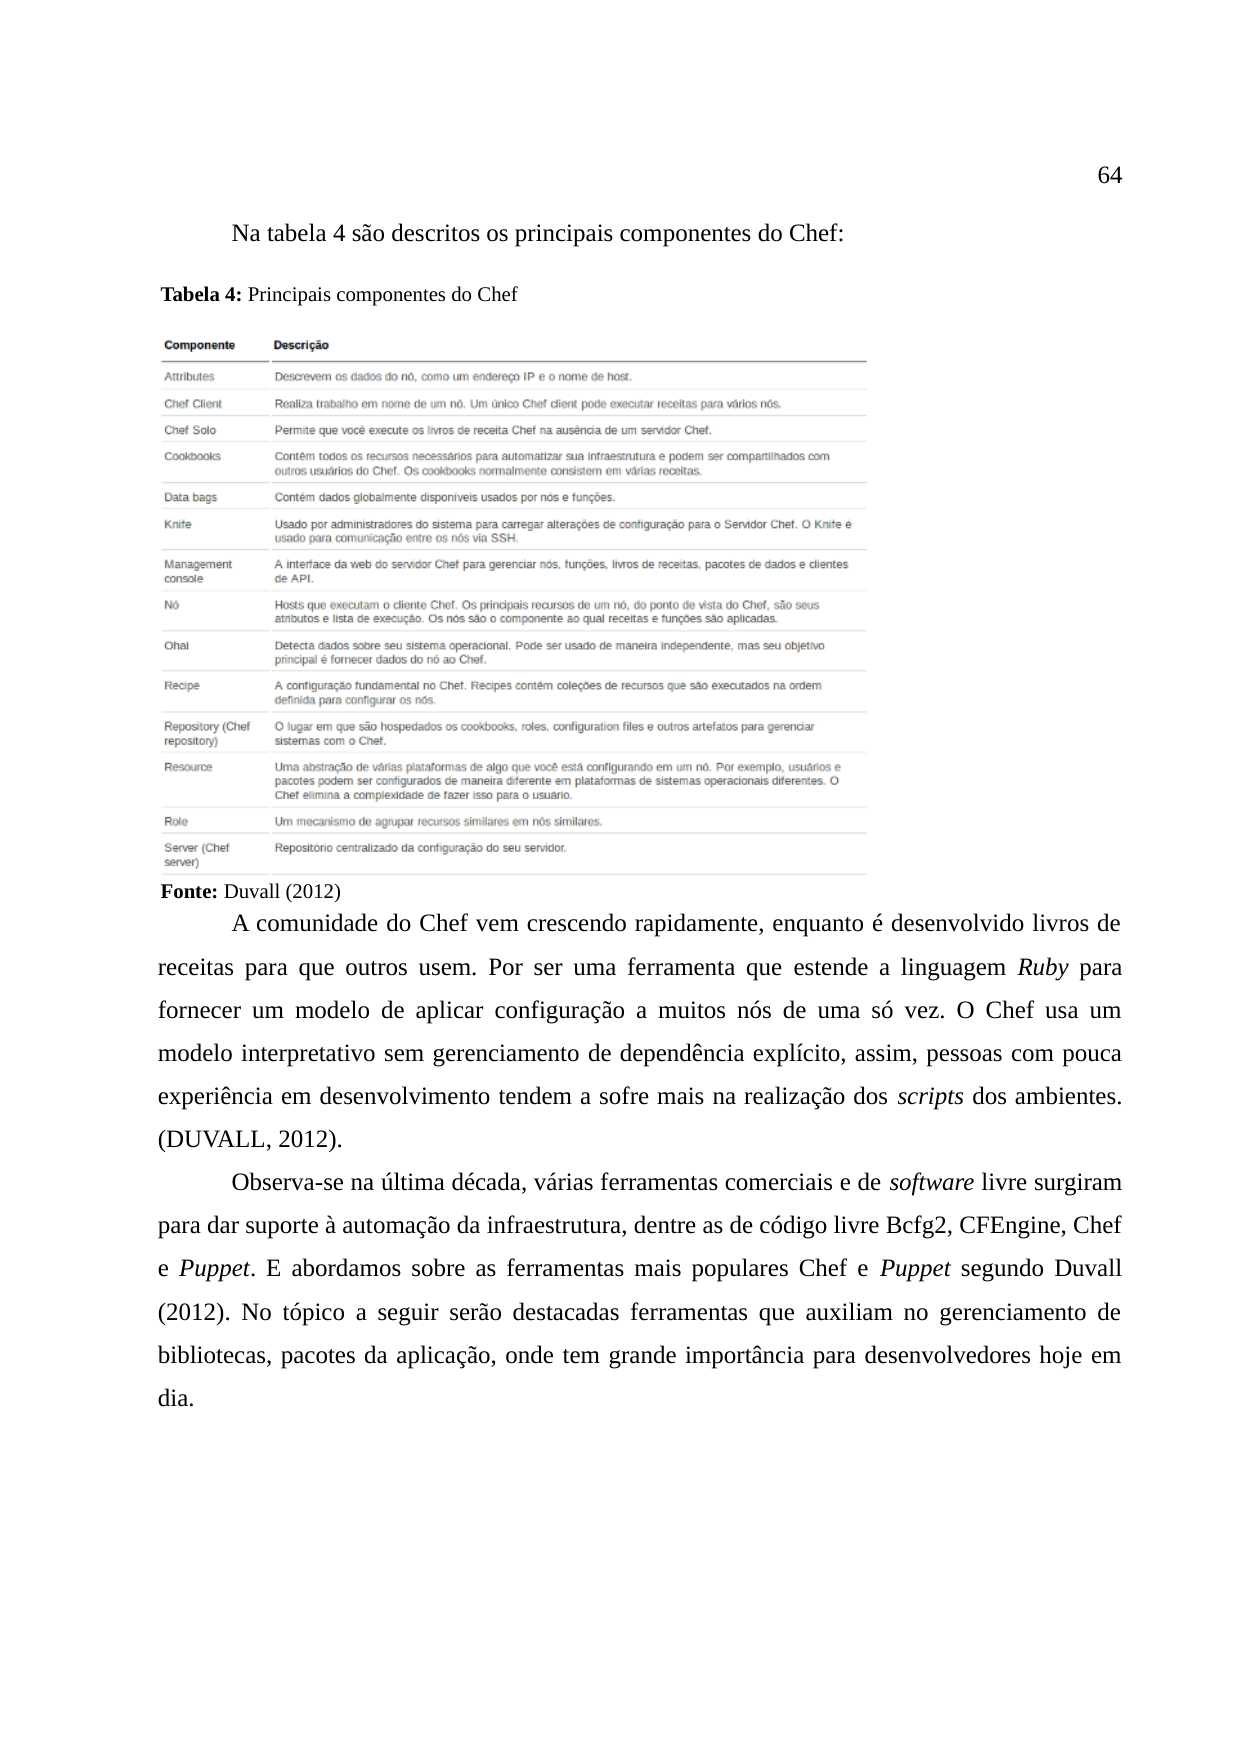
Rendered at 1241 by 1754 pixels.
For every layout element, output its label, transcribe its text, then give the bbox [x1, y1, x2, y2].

text Fonte: Duvall (2012) [160, 879, 867, 903]
text Tabela 4: Principais componentes do Chef [160, 282, 867, 306]
text Na tabela 4 são descritos os principais componentes do Chef: [158, 218, 1122, 247]
picture [160, 331, 868, 879]
text A comunidade do Chef vem crescendo rapidamente, enquanto é desenvolvido livros de receitas para que outros usem. Por ser uma ferramenta que estende a linguagem Ruby para fornecer um modelo de aplicar configuração a muitos nós de uma só vez. O Chef usa um modelo interpretativo sem gerenciamento de dependência explícito, assim, pessoas com pouca experiência em desenvolvimento tendem a sofre mais na realização dos scripts dos ambientes. (DUVALL, 2012). [158, 908, 1122, 1153]
text Observa-se na última década, várias ferramentas comerciais e de software livre surgiram para dar suporte à automação da infraestrutura, dentre as de código livre Bcfg2, CFEngine, Chef e Puppet. E abordamos sobre as ferramentas mais populares Chef e Puppet segundo Duvall (2012). No tópico a seguir serão destacadas ferramentas que auxiliam no gerenciamento de bibliotecas, pacotes da aplicação, onde tem grande importância para desenvolvedores hoje em dia. [158, 1167, 1122, 1412]
